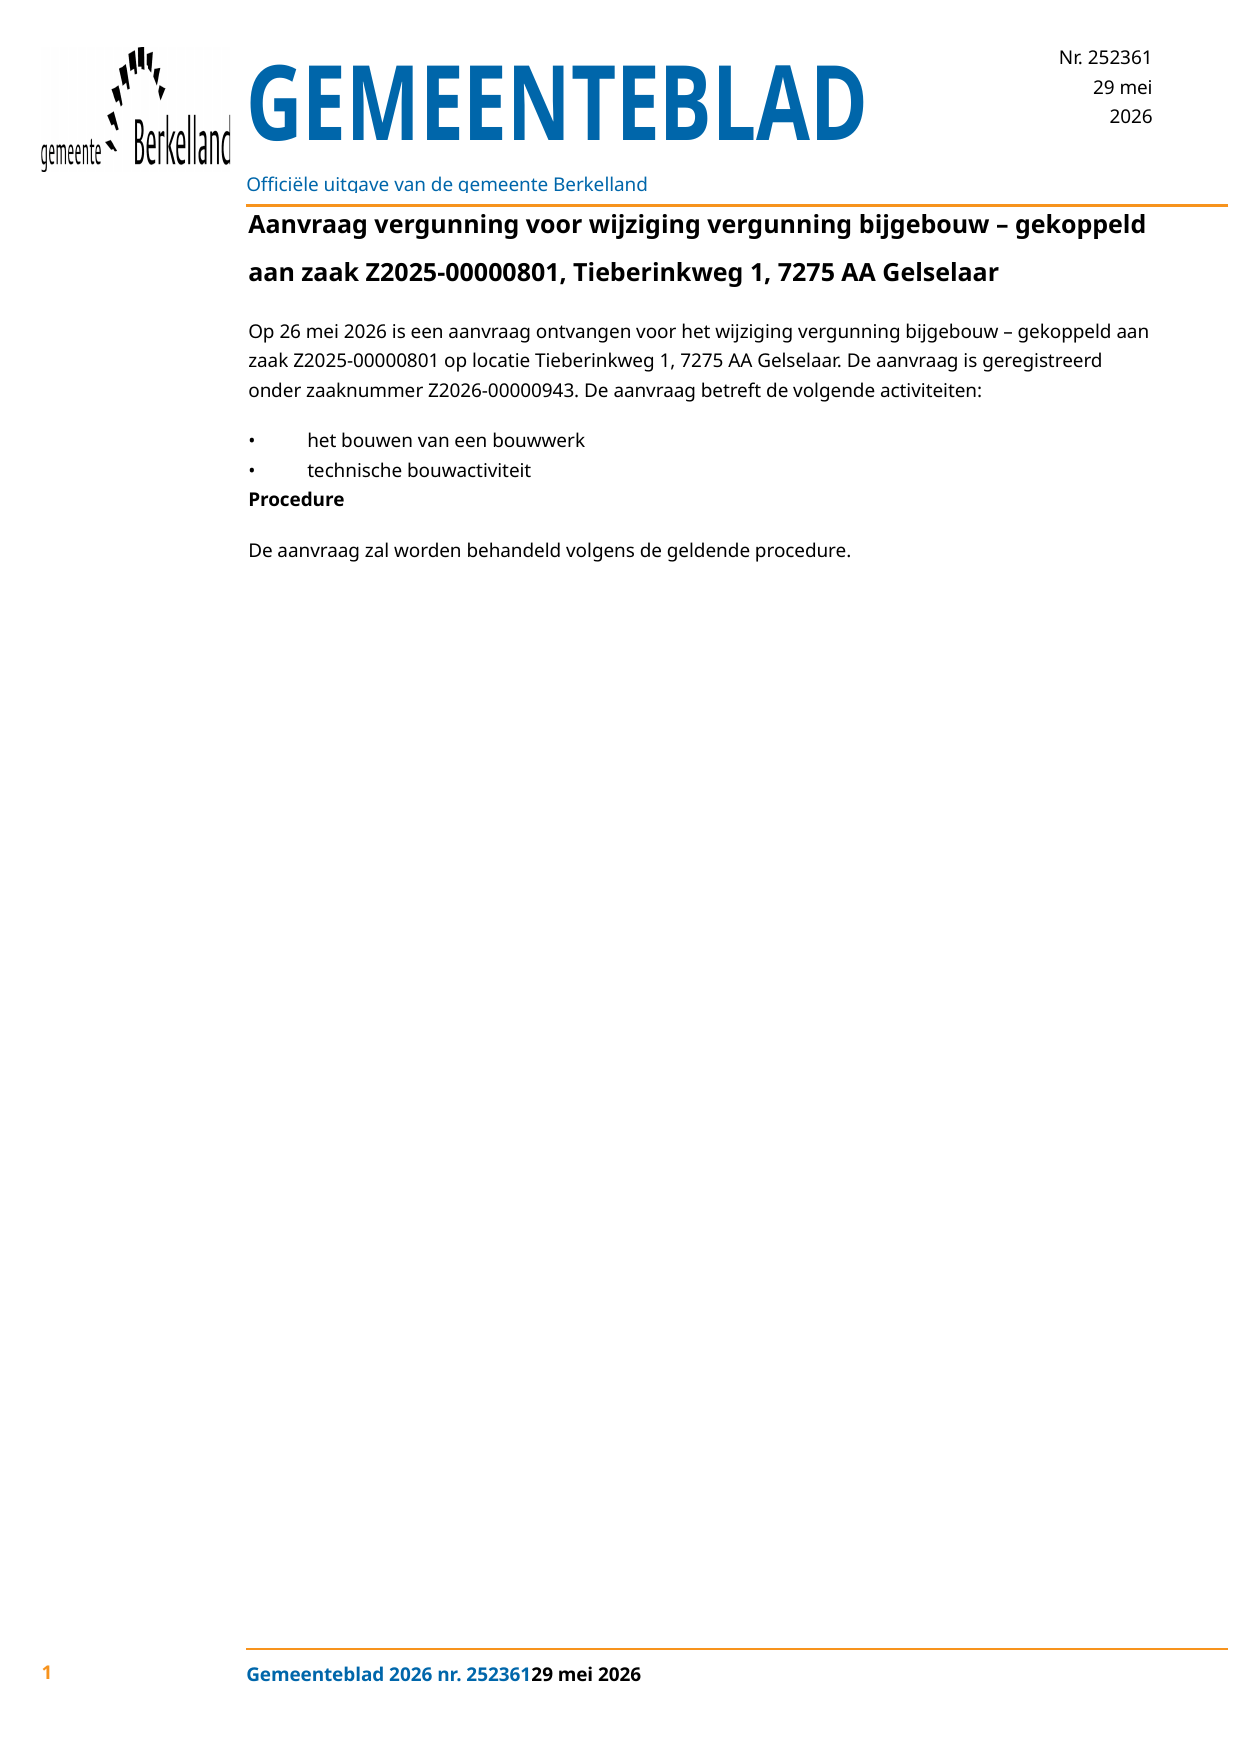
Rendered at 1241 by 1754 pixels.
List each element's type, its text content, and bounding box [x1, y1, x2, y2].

list technische bouwactiviteit [248, 457, 1152, 483]
text Op 26 mei 2026 is een aanvraag ontvangen voor het wijziging vergunning bijgebouw – gekoppeld aan zaak Z2025-00000801 op locatie Tieberinkweg 1, 7275 AA Gelselaar. De aanvraag is geregistreerd onder zaaknummer Z2026-00000943. De aanvraag betreft de volgende activiteiten: [248, 318, 1152, 403]
text De aanvraag zal worden behandeld volgens de geldende procedure. [248, 537, 1152, 563]
text Aanvraag vergunning voor wijziging vergunning bijgebouw – gekoppeld aan zaak Z2025-00000801, Tieberinkweg 1, 7275 AA Gelselaar [248, 207, 1152, 288]
picture [41, 47, 231, 172]
list het bouwen van een bouwwerk [248, 427, 1152, 453]
text Procedure [248, 487, 1152, 512]
